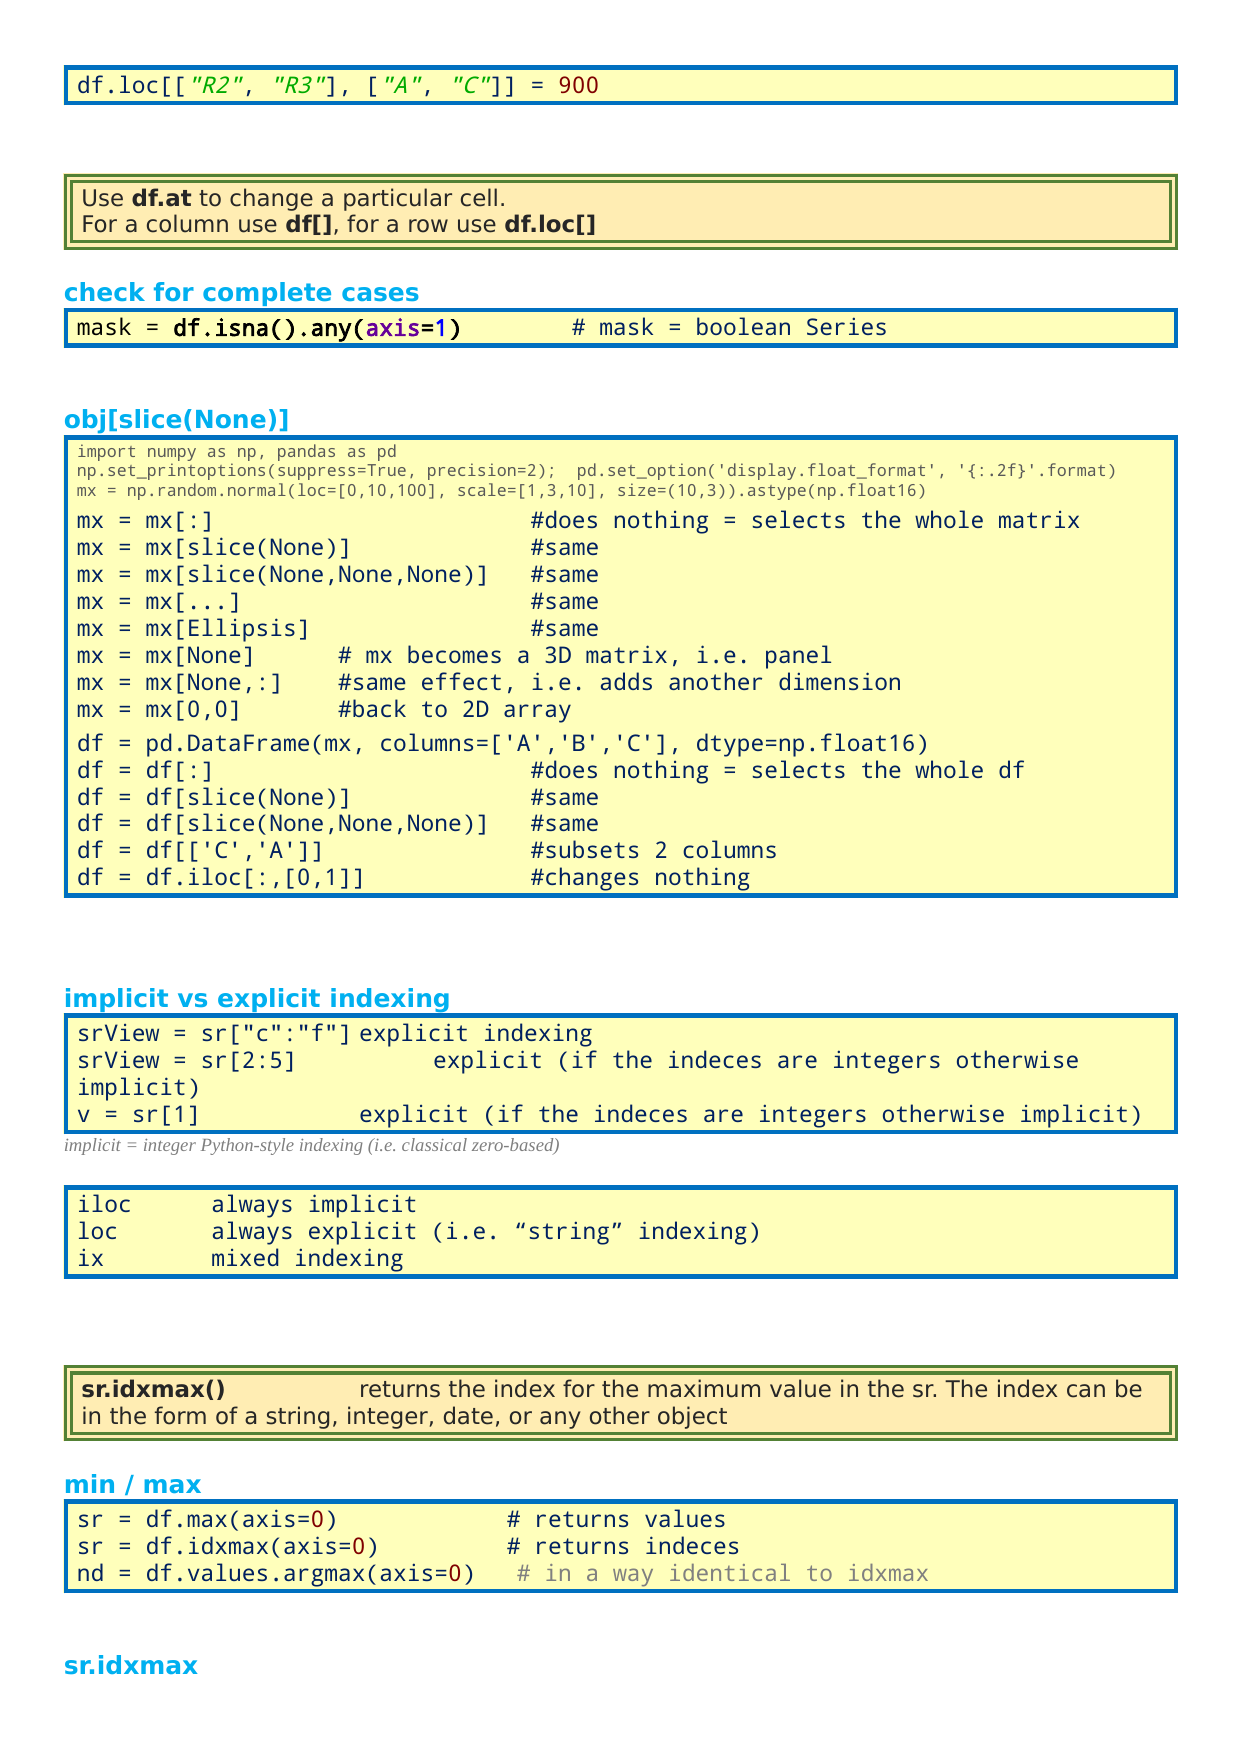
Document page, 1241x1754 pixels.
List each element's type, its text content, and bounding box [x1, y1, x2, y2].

title obj[slice(None)] [63, 406, 1178, 435]
text df = pd.DataFrame(mx, columns=['A','B','C'], dtype=np.float16) [68, 723, 1174, 750]
text iloc always implicit [68, 1190, 1174, 1212]
title sr.idxmax [63, 1651, 1178, 1680]
text v = sr[1] explicit (if the indeces are integers otherwise implicit) [68, 1094, 1174, 1130]
text Use df.at to change a particular cell. [67, 177, 1175, 200]
text import numpy as np, pandas as pd [68, 440, 1174, 454]
text sr = df.idxmax(axis=0) # returns indeces [68, 1526, 1174, 1553]
text mx = mx[0,0] #back to 2D array [68, 689, 1174, 716]
text nd = df.values.argmax(axis=0) # in a way identical to idxmax [68, 1553, 1174, 1589]
text mx = mx[None,:] #same effect, i.e. adds another dimension [68, 662, 1174, 689]
title implicit vs explicit indexing [63, 984, 1178, 1013]
title check for complete cases [63, 278, 1178, 308]
text mx = np.random.normal(loc=[0,10,100], scale=[1,3,10], size=(10,3)).astype(np.float16) [68, 474, 1174, 493]
text srView = sr[2:5] explicit (if the indeces are integers otherwise implicit) [68, 1040, 1174, 1094]
text mask = df.isna().any(axis=1) # mask = boolean Series [68, 312, 1174, 343]
text loc always explicit (i.e. “string” indexing) [68, 1212, 1174, 1238]
text df = df.iloc[:,[0,1]] #changes nothing [68, 857, 1174, 893]
text np.set_printoptions(suppress=True, precision=2); pd.set_option('display.float_format', '{:.2f}'.format) [68, 454, 1174, 474]
text sr.idxmax() returns the index for the maximum value in the sr. The index can be in the form of a string, integer, date, or any other object [67, 1368, 1175, 1438]
text For a column use df[], for a row use df.loc[] [67, 200, 1175, 247]
text df = df[['C','A']] #subsets 2 columns [68, 831, 1174, 857]
text mx = mx[:] #does nothing = selects the whole matrix [68, 501, 1174, 528]
text mx = mx[Ellipsis] #same [68, 608, 1174, 635]
text df = df[:] #does nothing = selects the whole df [68, 750, 1174, 777]
text df = df[slice(None,None,None)] #same [68, 804, 1174, 831]
text srView = sr["c":"f"] explicit indexing [68, 1018, 1174, 1040]
text mx = mx[slice(None)] #same [68, 528, 1174, 554]
text implicit = integer Python-style indexing (i.e. classical zero-based) [63, 1134, 1178, 1156]
title min / max [63, 1470, 1178, 1499]
text df.loc[["R2", "R3"], ["A", "C"]] = 900 [68, 70, 1174, 101]
text ix mixed indexing [68, 1238, 1174, 1274]
text mx = mx[...] #same [68, 581, 1174, 608]
text df = df[slice(None)] #same [68, 777, 1174, 804]
text sr = df.max(axis=0) # returns values [68, 1504, 1174, 1526]
text mx = mx[slice(None,None,None)] #same [68, 554, 1174, 581]
text mx = mx[None] # mx becomes a 3D matrix, i.e. panel [68, 635, 1174, 662]
